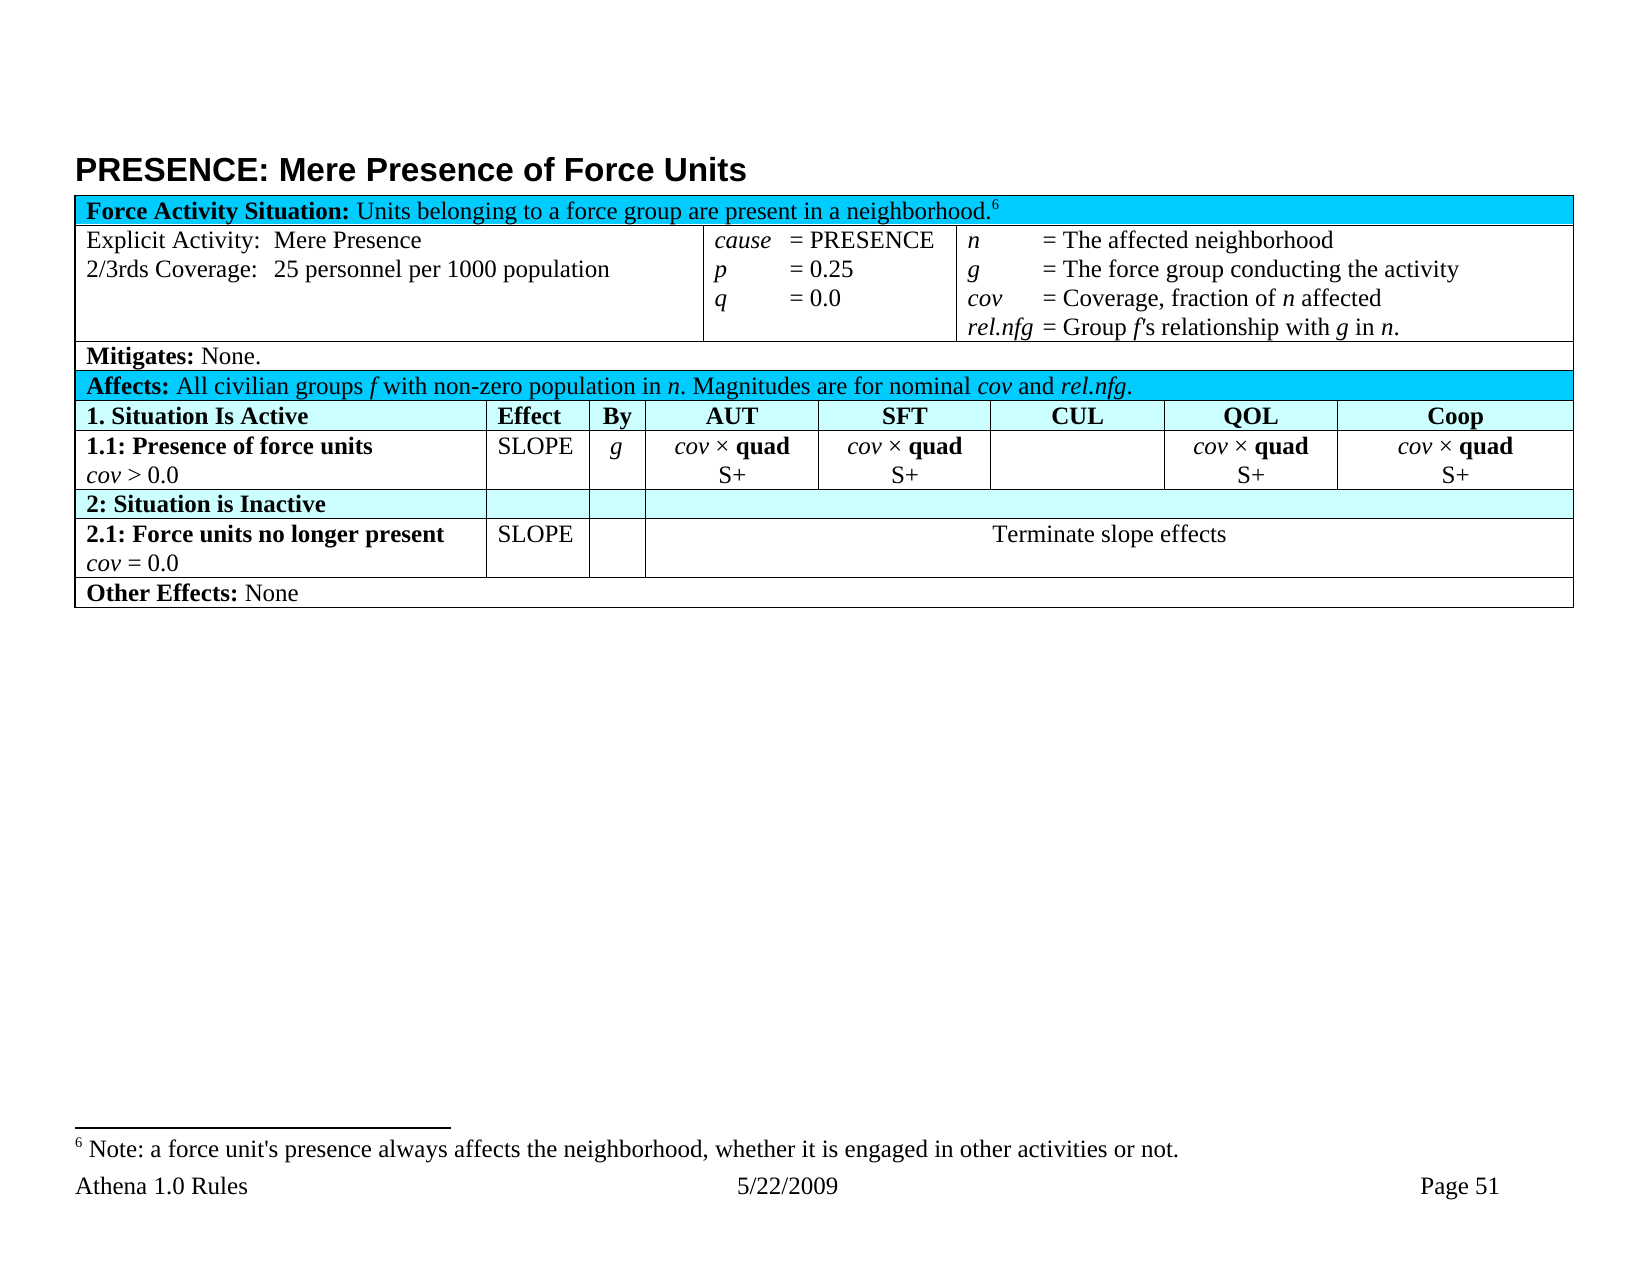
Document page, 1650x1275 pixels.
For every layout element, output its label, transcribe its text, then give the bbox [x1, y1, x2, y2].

table_cell 1.1: Presence of force units cov > 0.0 [76, 431, 486, 488]
table_cell [487, 490, 589, 518]
table_cell Affects: All civilian groups f with non-zero population in n. Magnitudes are for nominal cov and rel.nfg. [76, 371, 1573, 400]
table_cell [590, 519, 645, 577]
table_cell SLOPE [487, 519, 589, 577]
table_cell Explicit Activity: Mere Presence 2/3rds Coverage: 25 personnel per 1000 population [76, 226, 703, 341]
table_cell QOL [1165, 401, 1337, 430]
table_cell Other Effects: None [76, 578, 1573, 607]
table_cell 2.1: Force units no longer present cov = 0.0 [76, 519, 486, 577]
table_cell [646, 490, 1573, 518]
table_cell cov × quad S+ [646, 431, 818, 488]
table_cell Effect [487, 401, 589, 430]
table_cell CUL [991, 401, 1164, 430]
table_cell Mitigates: None. [76, 342, 1573, 370]
table_cell Terminate slope effects [646, 519, 1573, 577]
table_cell [991, 431, 1164, 488]
table_cell 1. Situation Is Active [76, 401, 486, 430]
table_cell [590, 490, 645, 518]
table_cell SFT [819, 401, 990, 430]
table_cell AUT [646, 401, 818, 430]
table_cell n = The affected neighborhood g = The force group conducting the activity cov = Coverage, fraction of n affected rel.nfg = Group f's relationship with g in n. [957, 226, 1573, 341]
table_cell By [590, 401, 645, 430]
table_cell 2: Situation is Inactive [76, 490, 486, 518]
table_cell Coop [1338, 401, 1573, 430]
table_cell g [590, 431, 645, 488]
table_cell cov × quad S+ [1165, 431, 1337, 488]
table_header Force Activity Situation: Units belonging to a force group are present in a neighborhood. [76, 196, 1573, 224]
text PRESENCE: Mere Presence of Force Units [75, 150, 1575, 188]
table_cell cov × quad S+ [1338, 431, 1573, 488]
table_cell SLOPE [487, 431, 589, 488]
table_cell cause = PRESENCE p = 0.25 q = 0.0 [704, 226, 956, 341]
table_cell cov × quad S+ [819, 431, 990, 488]
